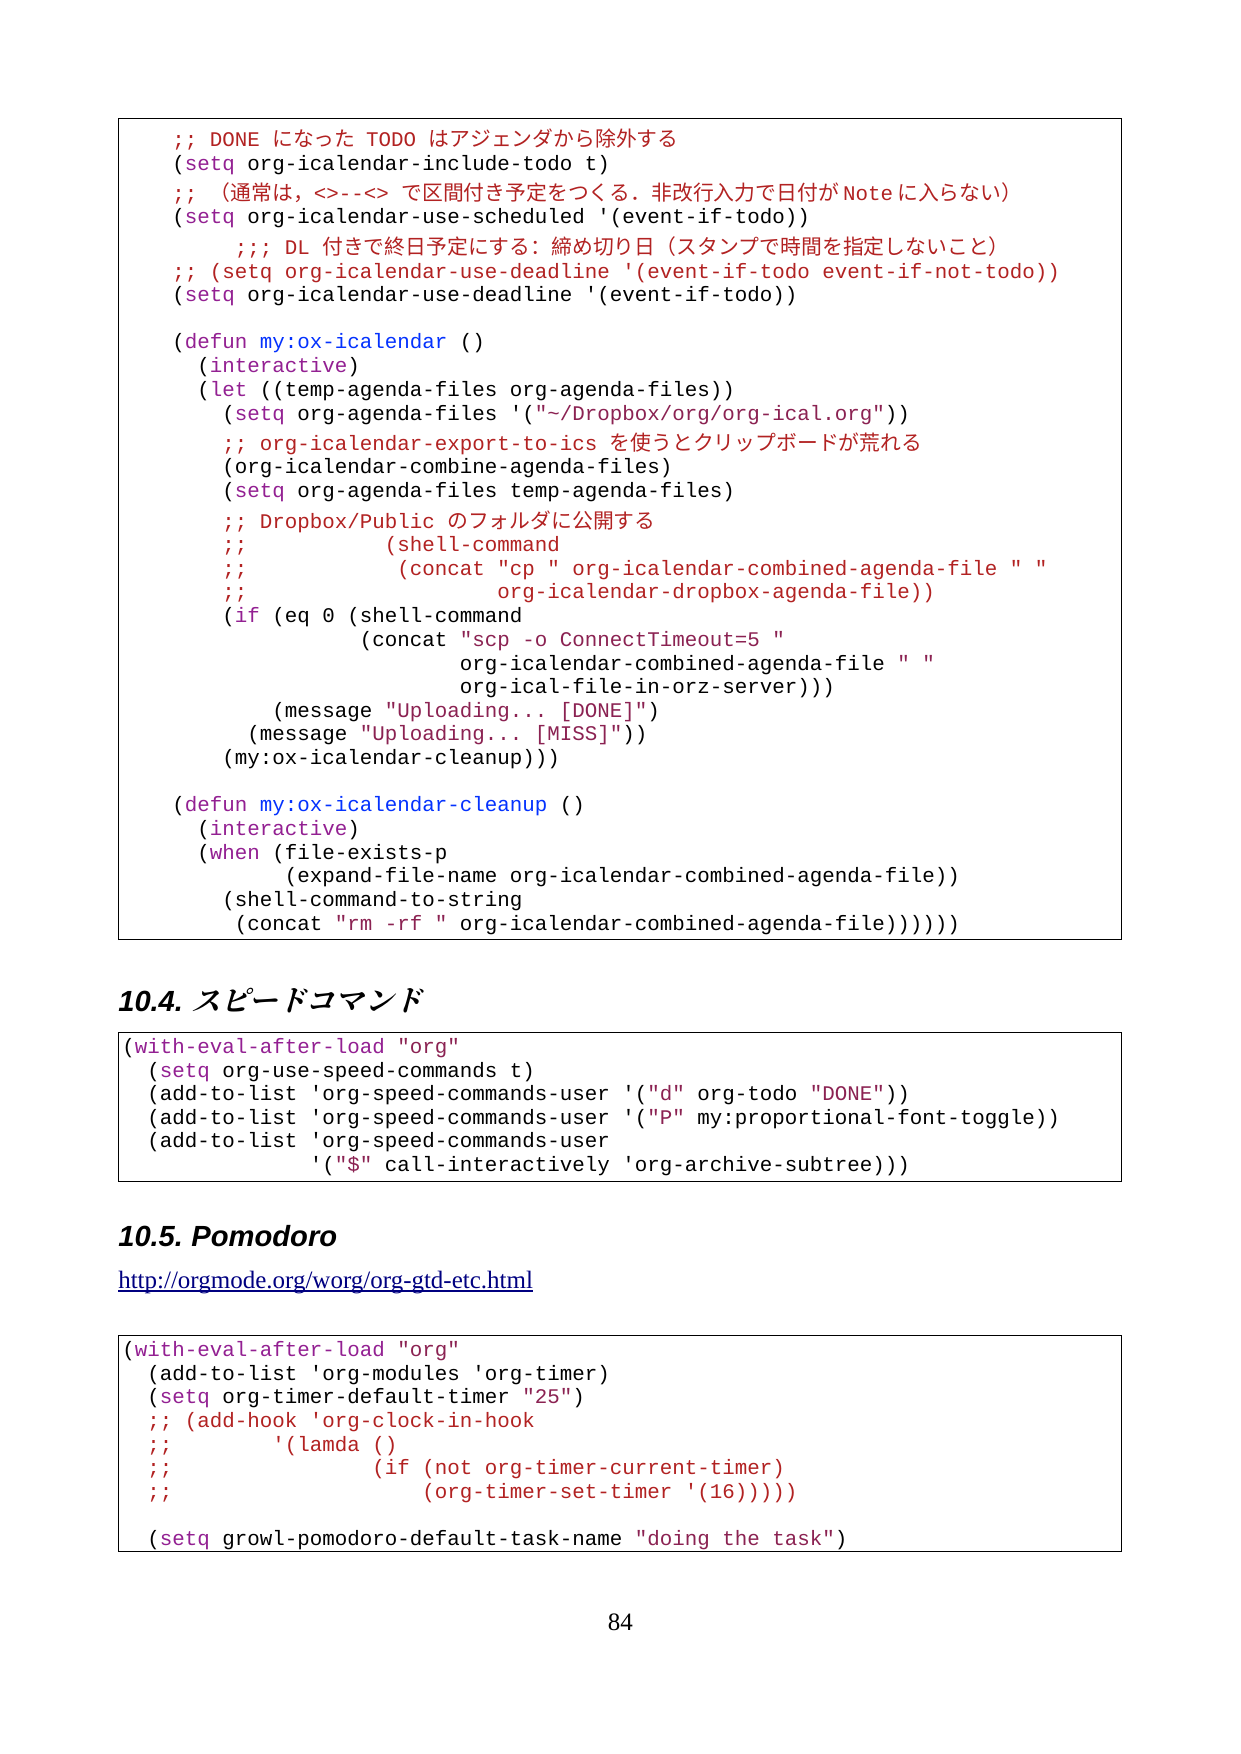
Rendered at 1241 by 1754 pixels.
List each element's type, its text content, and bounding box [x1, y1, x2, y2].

text (setq org-timer-default-timer "25") [119, 1382, 1121, 1406]
text (setq growl-pomodoro-default-task-name "doing the task") [119, 1524, 1121, 1551]
text (setq org-icalendar-include-todo t) [119, 148, 1121, 172]
text (expand-file-name org-icalendar-combined-agenda-file)) [119, 861, 1121, 885]
text org-ical-file-in-orz-server))) [119, 672, 1121, 696]
text http://orgmode.org/worg/org-gtd-etc.html [118, 1265, 1122, 1323]
text (setq org-agenda-files temp-agenda-files) [119, 476, 1121, 500]
text (interactive) [119, 351, 1121, 375]
text ;; (org-timer-set-timer '(16))))) [119, 1477, 1121, 1501]
text ;; DONE になった TODO はアジェンダから除外する [119, 119, 1121, 148]
text ;; (shell-command [119, 530, 1121, 554]
text (with-eval-after-load "org" [119, 1336, 1121, 1359]
text ;;; DL 付きで終日予定にする：締め切り日（スタンプで時間を指定しないこと） [119, 226, 1121, 257]
text (let ((temp-agenda-files org-agenda-files)) [119, 375, 1121, 398]
text (my:ox-icalendar-cleanup))) [119, 743, 1121, 767]
text ;; org-icalendar-dropbox-agenda-file)) [119, 578, 1121, 601]
subtitle Pomodoro [118, 1219, 1122, 1253]
text ;; (setq org-icalendar-use-deadline '(event-if-todo event-if-not-todo)) [119, 257, 1121, 280]
subtitle スピードコマンド [118, 978, 1122, 1019]
text ;; org-icalendar-export-to-ics を使うとクリップボードが荒れる [119, 422, 1121, 453]
text (add-to-list 'org-speed-commands-user '("P" my:proportional-font-toggle)) [119, 1103, 1121, 1127]
text (setq org-agenda-files '("~/Dropbox/org/org-ical.org")) [119, 398, 1121, 422]
text (defun my:ox-icalendar () [119, 328, 1121, 351]
text (if (eq 0 (shell-command [119, 601, 1121, 625]
text (message "Uploading... [DONE]") [119, 696, 1121, 719]
text ;; （通常は，<>--<> で区間付き予定をつくる．非改行入力で日付がNoteに入らない） [119, 172, 1121, 203]
text (add-to-list 'org-speed-commands-user '("d" org-todo "DONE")) [119, 1079, 1121, 1103]
text (add-to-list 'org-modules 'org-timer) [119, 1359, 1121, 1382]
text (with-eval-after-load "org" [119, 1033, 1121, 1056]
text (when (file-exists-p [119, 838, 1121, 861]
text (concat "scp -o ConnectTimeout=5 " [119, 625, 1121, 648]
text (shell-command-to-string [119, 885, 1121, 909]
text (concat "rm -rf " org-icalendar-combined-agenda-file)))))) [119, 909, 1121, 939]
text '("$" call-interactively 'org-archive-subtree))) [119, 1150, 1121, 1181]
text ;; (concat "cp " org-icalendar-combined-agenda-file " " [119, 554, 1121, 578]
text ;; (if (not org-timer-current-timer) [119, 1453, 1121, 1477]
text (defun my:ox-icalendar-cleanup () [119, 790, 1121, 814]
text ;; '(lamda () [119, 1430, 1121, 1453]
text ;; (add-hook 'org-clock-in-hook [119, 1406, 1121, 1430]
text org-icalendar-combined-agenda-file " " [119, 648, 1121, 672]
text (setq org-use-speed-commands t) [119, 1056, 1121, 1079]
text (setq org-icalendar-use-scheduled '(event-if-todo)) [119, 203, 1121, 226]
text (add-to-list 'org-speed-commands-user [119, 1127, 1121, 1150]
text (org-icalendar-combine-agenda-files) [119, 453, 1121, 476]
text (interactive) [119, 814, 1121, 838]
text ;; Dropbox/Public のフォルダに公開する [119, 500, 1121, 530]
text (setq org-icalendar-use-deadline '(event-if-todo)) [119, 280, 1121, 304]
text (message "Uploading... [MISS]")) [119, 719, 1121, 743]
